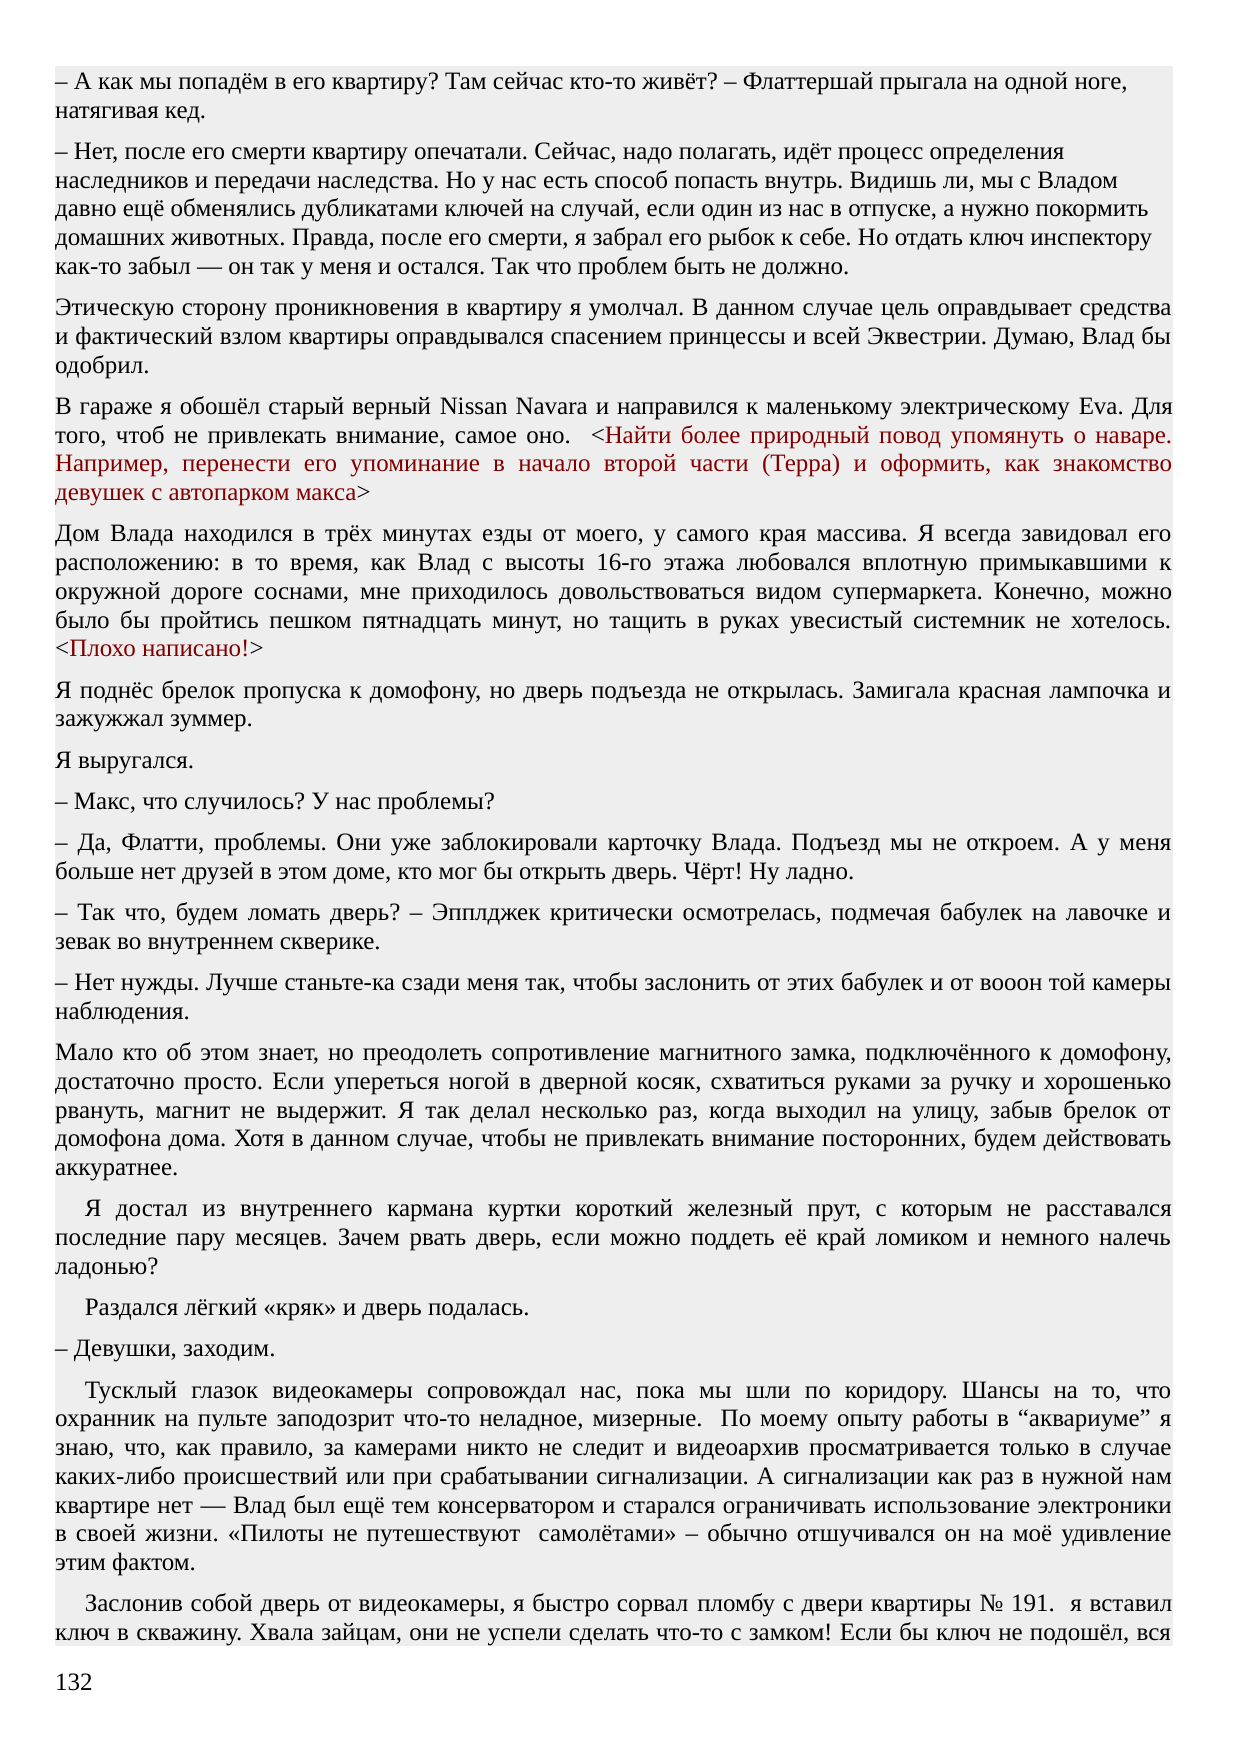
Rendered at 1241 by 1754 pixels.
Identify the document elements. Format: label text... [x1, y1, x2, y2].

text – Макс, что случилось? У нас проблемы? [55, 786, 1173, 815]
text Раздался лёгкий «кряк» и дверь подалась. [55, 1292, 1173, 1321]
text Заслонив собой дверь от видеокамеры, я быстро сорвал пломбу с двери квартиры № 191. я вставил ключ в скважину. Хвала зайцам, они не успели сделать что-то с замком! Если бы ключ не подошёл, вся [55, 1588, 1173, 1646]
list Мало кто об этом знает, но преодолеть сопротивление магнитного замка, подключённого к домофону, достаточно просто. Если упереться ногой в дверной косяк, схватиться руками за ручку и хорошенько рвануть, магнит не выдержит. Я так делал несколько раз, когда выходил на улицу, забыв брелок от домофона дома. Хотя в данном случае, чтобы не привлекать внимание посторонних, будем действовать аккуратнее. [55, 1037, 1173, 1181]
text Я выругался. [55, 745, 1173, 773]
text – Да, Флатти, проблемы. Они уже заблокировали карточку Влада. Подъезд мы не откроем. А у меня больше нет друзей в этом доме, кто мог бы открыть дверь. Чёрт! Ну ладно. [55, 827, 1173, 885]
text Я поднёс брелок пропуска к домофону, но дверь подъезда не открылась. Замигала красная лампочка и зажужжал зуммер. [55, 675, 1173, 732]
text Дом Влада находился в трёх минутах езды от моего, у самого края массива. Я всегда завидовал его расположению: в то время, как Влад с высоты 16-го этажа любовался вплотную примыкавшими к окружной дороге соснами, мне приходилось довольствоваться видом супермаркета. Конечно, можно было бы пройтись пешком пятнадцать минут, но тащить в руках увесистый системник не хотелось. <Плохо написано!> [55, 518, 1173, 662]
text Я достал из внутреннего кармана куртки короткий железный прут, с которым не расставался последние пару месяцев. Зачем рвать дверь, если можно поддеть её край ломиком и немного налечь ладонью? [55, 1193, 1173, 1280]
text – А как мы попадём в его квартиру? Там сейчас кто-то живёт? – Флаттершай прыгала на одной ноге, натягивая кед. [55, 66, 1173, 123]
text Этическую сторону проникновения в квартиру я умолчал. В данном случае цель оправдывает средства и фактический взлом квартиры оправдывался спасением принцессы и всей Эквестрии. Думаю, Влад бы одобрил. [55, 292, 1173, 378]
text – Так что, будем ломать дверь? – Эпплджек критически осмотрелась, подмечая бабулек на лавочке и зевак во внутреннем скверике. [55, 897, 1173, 955]
text – Нет, после его смерти квартиру опечатали. Сейчас, надо полагать, идёт процесс определения наследников и передачи наследства. Но у нас есть способ попасть внутрь. Видишь ли, мы с Владом давно ещё обменялись дубликатами ключей на случай, если один из нас в отпуске, а нужно покормить домашних животных. Правда, после его смерти, я забрал его рыбок к себе. Но отдать ключ инспектору как-то забыл — он так у меня и остался. Так что проблем быть не должно. [55, 136, 1173, 280]
text В гараже я обошёл старый верный Nissan Navara и направился к маленькому электрическому Eva. Для того, чтоб не привлекать внимание, самое оно. <Найти более природный повод упомянуть о наваре. Например, перенести его упоминание в начало второй части (Терра) и оформить, как знакомство девушек с автопарком макса> [55, 391, 1173, 506]
text – Нет нужды. Лучше станьте-ка сзади меня так, чтобы заслонить от этих бабулек и от вооон той камеры наблюдения. [55, 967, 1173, 1025]
text Тусклый глазок видеокамеры сопровождал нас, пока мы шли по коридору. Шансы на то, что охранник на пульте заподозрит что-то неладное, мизерные. По моему опыту работы в “аквариуме” я знаю, что, как правило, за камерами никто не следит и видеоархив просматривается только в случае каких-либо происшествий или при срабатывании сигнализации. А сигнализации как раз в нужной нам квартире нет — Влад был ещё тем консерватором и старался ограничивать использование электроники в своей жизни. «Пилоты не путешествуют самолётами» – обычно отшучивался он на моё удивление этим фактом. [55, 1375, 1173, 1576]
text – Девушки, заходим. [55, 1333, 1173, 1362]
